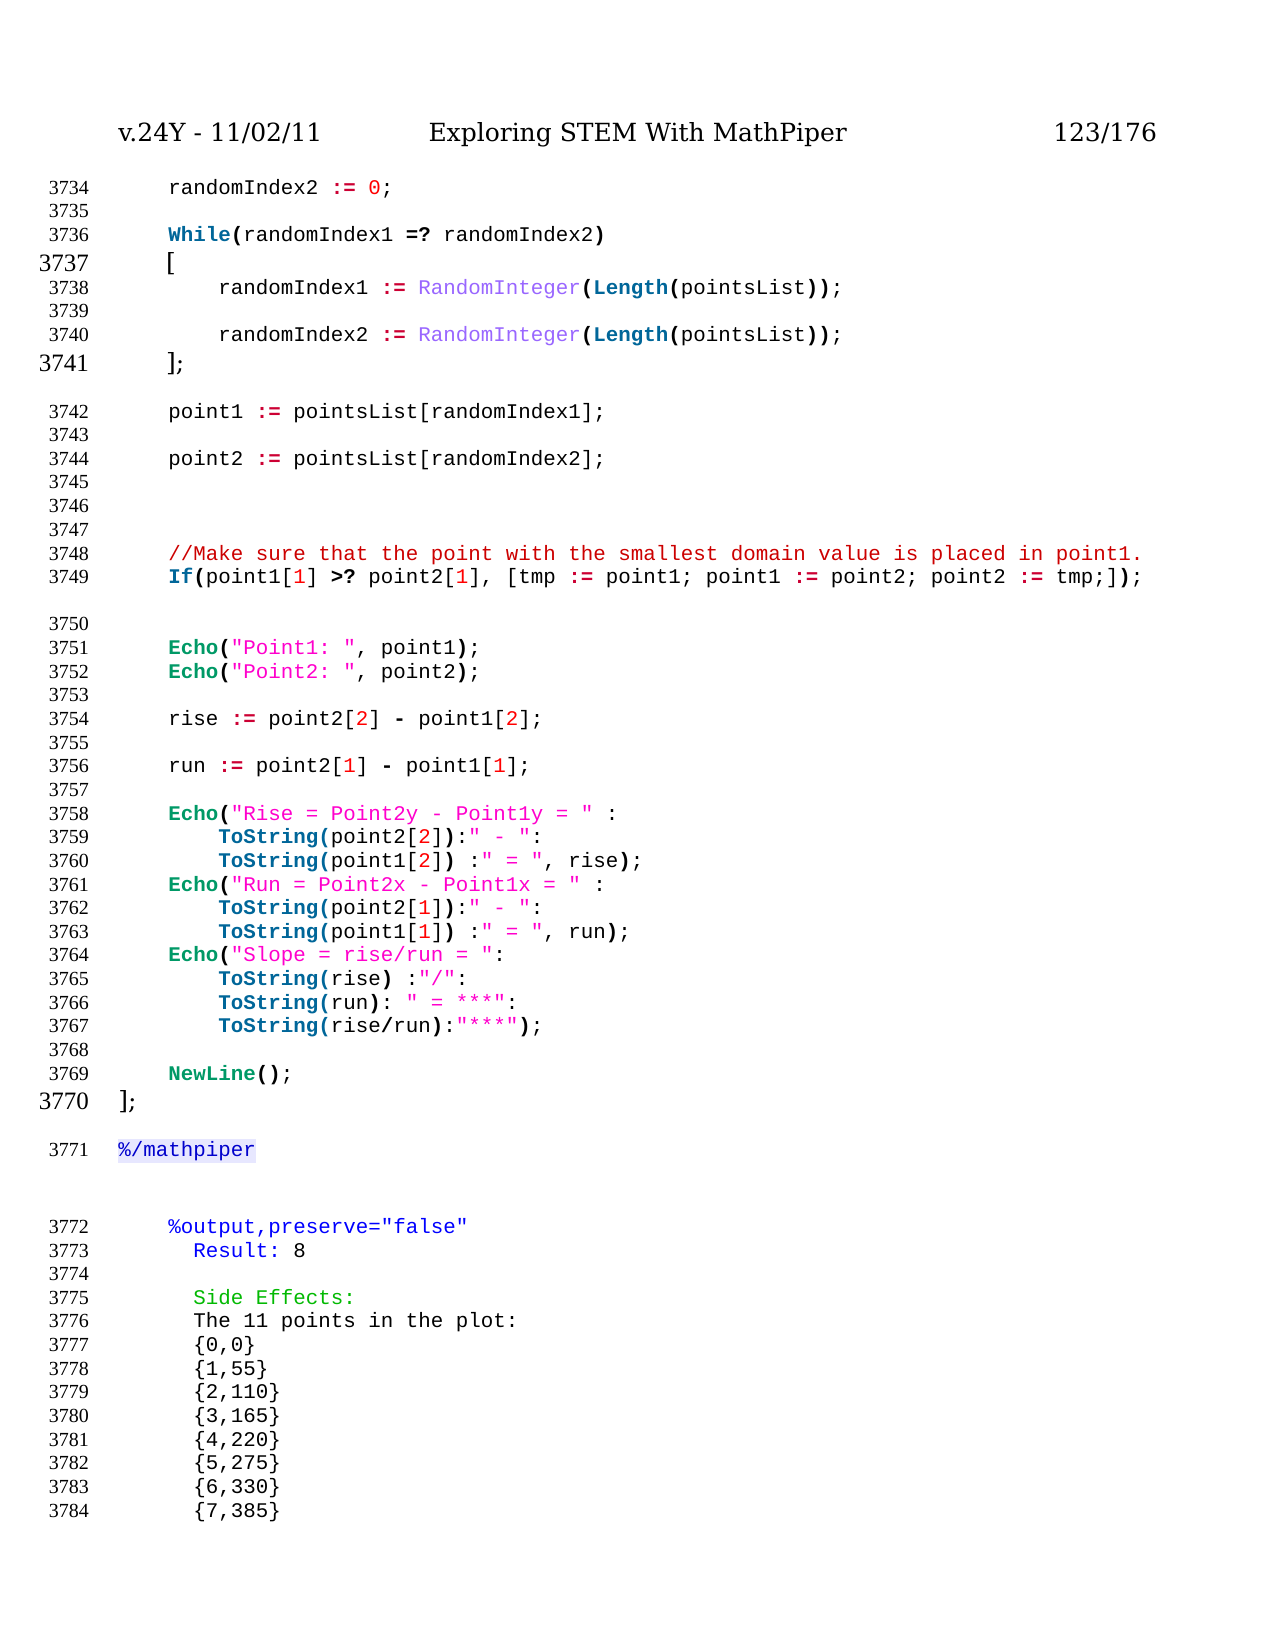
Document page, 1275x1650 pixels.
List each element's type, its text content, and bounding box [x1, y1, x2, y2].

text ToString(rise) :"/": [118, 968, 1157, 992]
text randomIndex1 := RandomInteger(Length(pointsList)); [118, 277, 1157, 301]
text [ [118, 248, 1157, 277]
text Echo("Point2: ", point2); [118, 661, 1157, 684]
text Echo("Rise = Point2y - Point1y = " : [118, 803, 1157, 826]
text randomIndex2 := 0; [118, 177, 1157, 200]
text run := point2[1] - point1[1]; [118, 755, 1157, 779]
text Echo("Run = Point2x - Point1x = " : [118, 873, 1157, 897]
text //Make sure that the point with the smallest domain value is placed in point1. [118, 542, 1157, 566]
text While(randomIndex1 =? randomIndex2) [118, 224, 1157, 248]
text ]; [118, 348, 1157, 377]
text {4,220} [118, 1429, 1157, 1452]
text rise := point2[2] - point1[2]; [118, 708, 1157, 732]
text If(point1[1] >? point2[1], [tmp := point1; point1 := point2; point2 := tmp;]); [118, 566, 1157, 590]
text %output,preserve="false" [118, 1216, 1157, 1239]
text {7,385} [118, 1500, 1157, 1523]
text Side Effects: [118, 1287, 1157, 1311]
text ToString(run): " = ***": [118, 992, 1157, 1015]
text Echo("Slope = rise/run = ": [118, 944, 1157, 968]
text ]; [118, 1086, 1157, 1116]
text {0,0} [118, 1334, 1157, 1358]
text ToString(rise/run):"***"); [118, 1015, 1157, 1039]
text {1,55} [118, 1358, 1157, 1381]
text {2,110} [118, 1381, 1157, 1405]
text {6,330} [118, 1476, 1157, 1500]
text Echo("Point1: ", point1); [118, 637, 1157, 661]
text {3,165} [118, 1405, 1157, 1429]
text ToString(point1[2]) :" = ", rise); [118, 850, 1157, 873]
text point1 := pointsList[randomIndex1]; [118, 401, 1157, 424]
text %/mathpiper [118, 1139, 1157, 1163]
text NewLine(); [118, 1063, 1157, 1086]
text {5,275} [118, 1452, 1157, 1476]
text Result: 8 [118, 1239, 1157, 1263]
text randomIndex2 := RandomInteger(Length(pointsList)); [118, 324, 1157, 348]
text ToString(point1[1]) :" = ", run); [118, 921, 1157, 944]
text ToString(point2[2]):" - ": [118, 826, 1157, 850]
text ToString(point2[1]):" - ": [118, 897, 1157, 921]
text point2 := pointsList[randomIndex2]; [118, 448, 1157, 472]
text The 11 points in the plot: [118, 1311, 1157, 1334]
